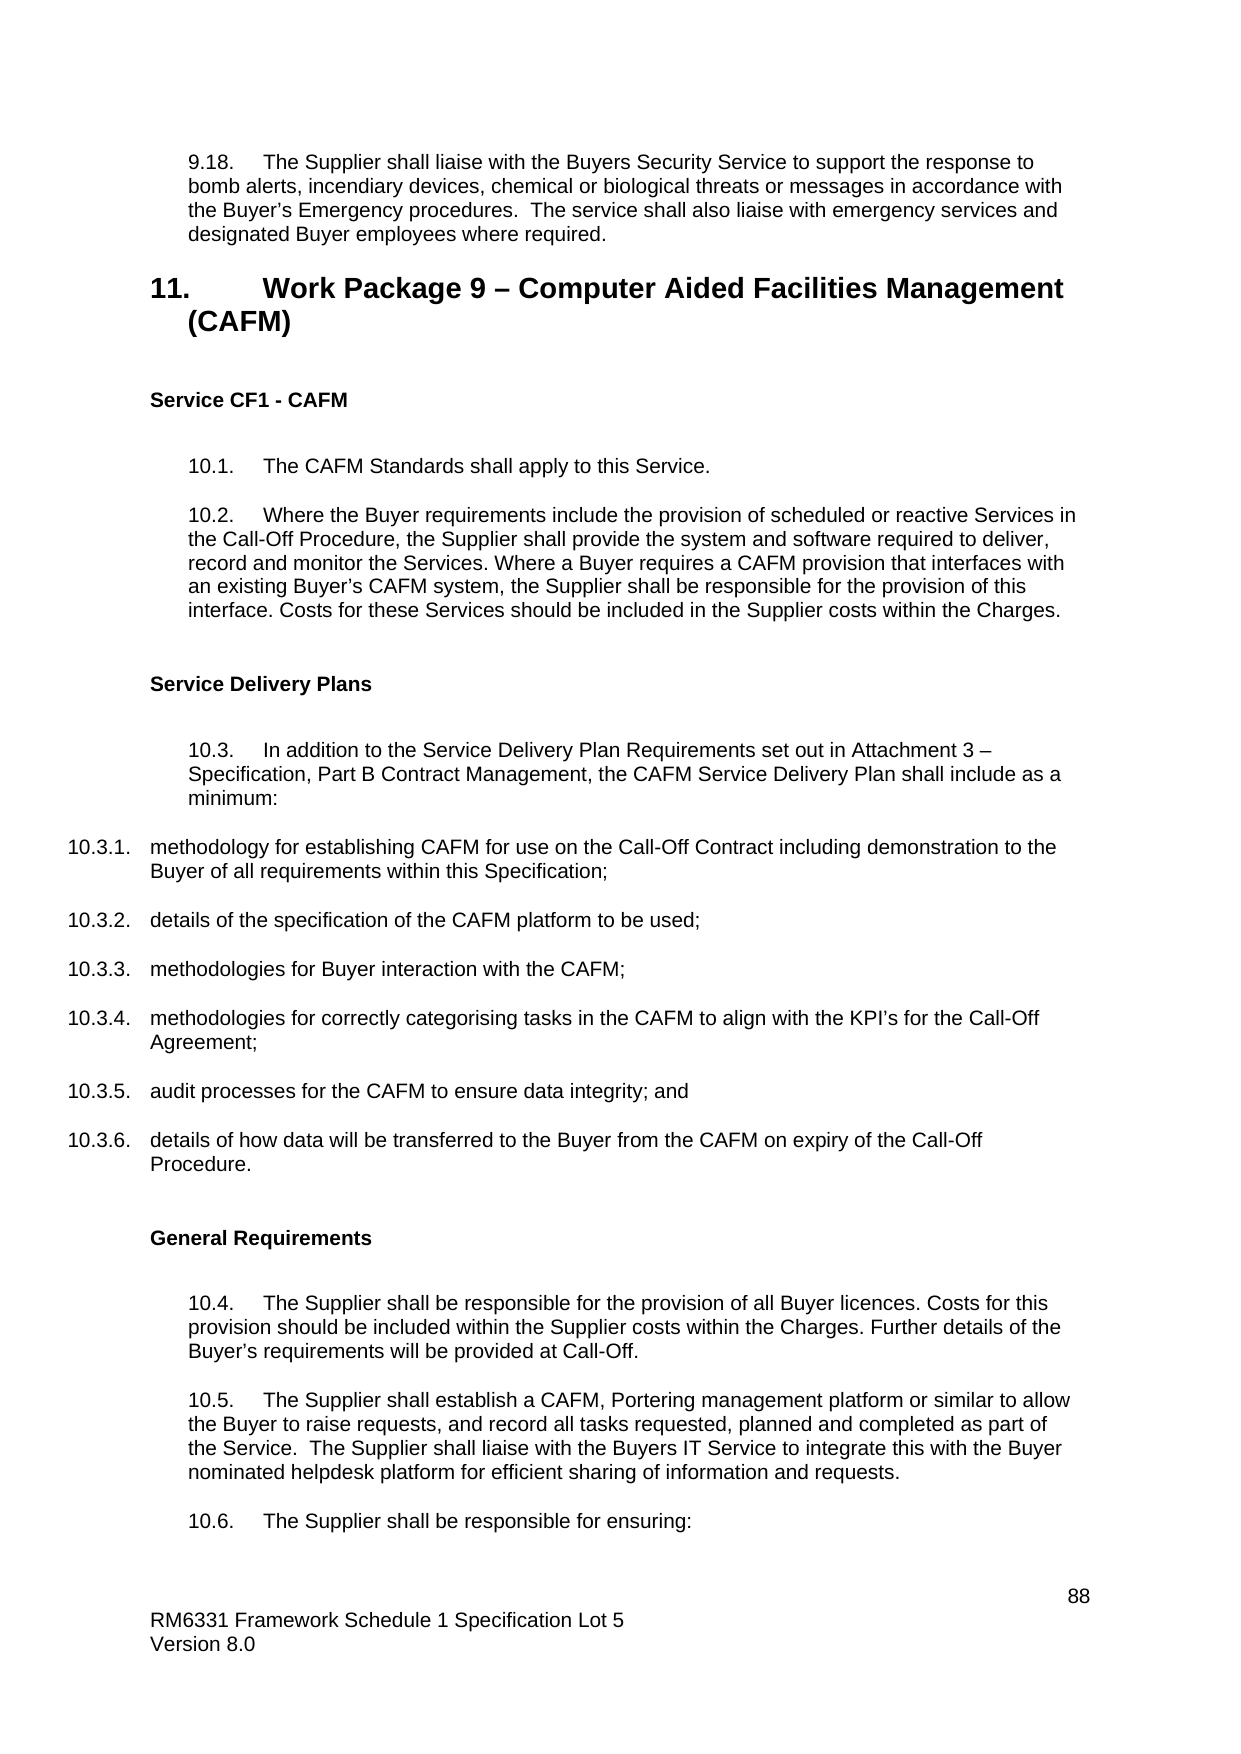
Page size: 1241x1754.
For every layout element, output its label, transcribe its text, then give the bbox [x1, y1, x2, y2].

text Service CF1 - CAFM [150, 388, 1090, 412]
list The Supplier shall be responsible for ensuring: [188, 1509, 1080, 1533]
list The CAFM Standards shall apply to this Service. [188, 453, 1080, 477]
list details of the specification of the CAFM platform to be used; [67, 908, 1090, 932]
list In addition to the Service Delivery Plan Requirements set out in Attachment 3 – Specification, Part B Contract Management, the CAFM Service Delivery Plan shall include as a minimum: [188, 738, 1080, 810]
list Where the Buyer requirements include the provision of scheduled or reactive Services in the Call-Off Procedure, the Supplier shall provide the system and software required to deliver, record and monitor the Services. Where a Buyer requires a CAFM provision that interfaces with an existing Buyer’s CAFM system, the Supplier shall be responsible for the provision of this interface. Costs for these Services should be included in the Supplier costs within the Charges. [188, 502, 1080, 622]
text General Requirements [150, 1225, 1090, 1249]
list methodology for establishing CAFM for use on the Call-Off Contract including demonstration to the Buyer of all requirements within this Specification; [67, 835, 1090, 883]
list The Supplier shall liaise with the Buyers Security Service to support the response to bomb alerts, incendiary devices, chemical or biological threats or messages in accordance with the Buyer’s Emergency procedures. The service shall also liaise with emergency services and designated Buyer employees where required. [188, 150, 1080, 246]
list methodologies for correctly categorising tasks in the CAFM to align with the KPI’s for the Call-Off Agreement; [67, 1006, 1090, 1053]
list audit processes for the CAFM to ensure data integrity; and [67, 1078, 1090, 1102]
list details of how data will be transferred to the Buyer from the CAFM on expiry of the Call-Off Procedure. [67, 1127, 1090, 1175]
list methodologies for Buyer interaction with the CAFM; [67, 957, 1090, 981]
text Service Delivery Plans [150, 672, 1090, 696]
list The Supplier shall establish a CAFM, Portering management platform or similar to allow the Buyer to raise requests, and record all tasks requested, planned and completed as part of the Service. The Supplier shall liaise with the Buyers IT Service to integrate this with the Buyer nominated helpdesk platform for efficient sharing of information and requests. [188, 1388, 1080, 1484]
list The Supplier shall be responsible for the provision of all Buyer licences. Costs for this provision should be included within the Supplier costs within the Charges. Further details of the Buyer’s requirements will be provided at Call-Off. [188, 1291, 1080, 1363]
subtitle Work Package 9 – Computer Aided Facilities Management (CAFM) [150, 271, 1090, 338]
